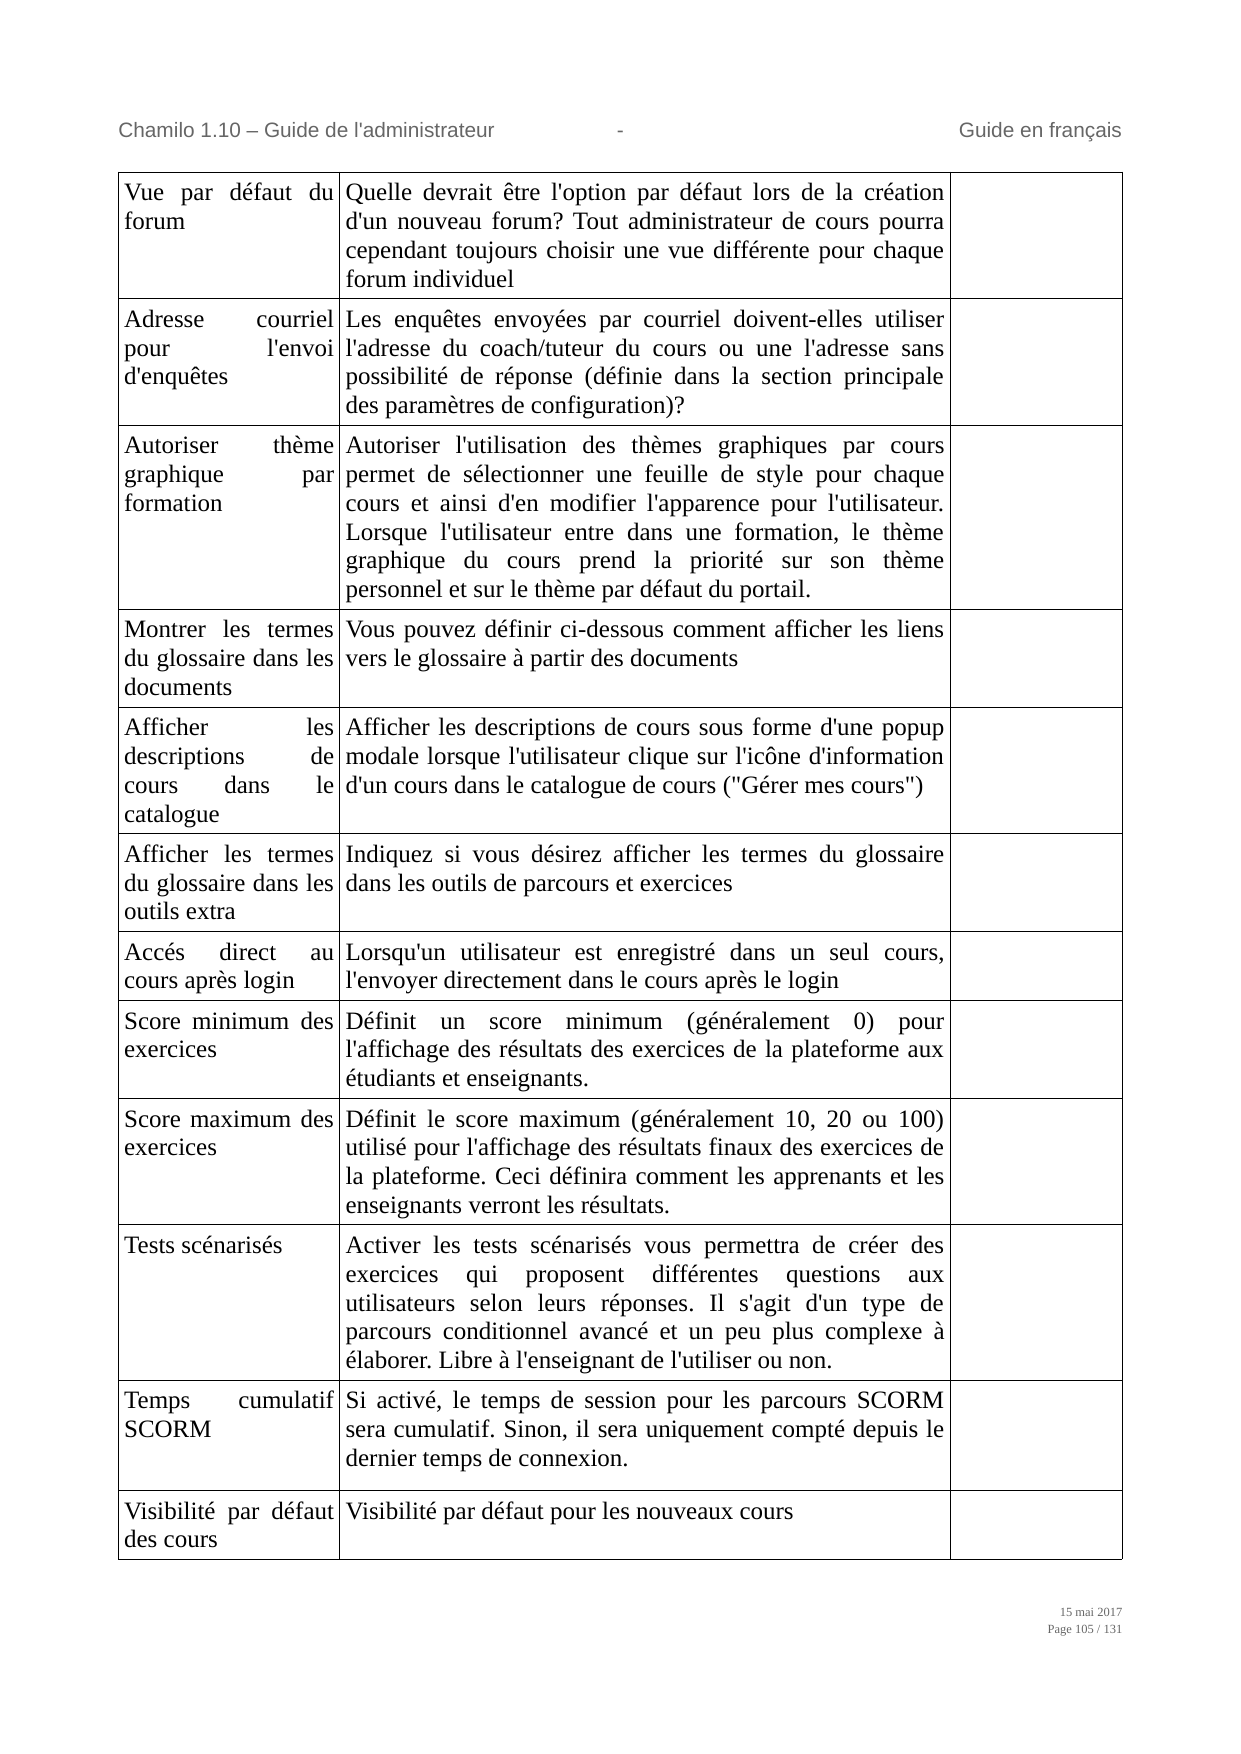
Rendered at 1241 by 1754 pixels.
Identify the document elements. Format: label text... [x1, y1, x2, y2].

table_cell Quelle devrait être l'option par défaut lors de la création d'un nouveau forum? Tout administrateur de cours pourra cependant toujours choisir une vue différente pour chaque forum individuel [340, 173, 950, 298]
table_cell Adresse courriel pour l'envoi d'enquêtes [119, 299, 339, 425]
table_cell Les enquêtes envoyées par courriel doivent-elles utiliser l'adresse du coach/tuteur du cours ou une l'adresse sans possibilité de réponse (définie dans la section principale des paramètres de configuration)? [340, 299, 950, 425]
table_cell [951, 1099, 1122, 1224]
table_cell Accés direct au cours après login [119, 932, 339, 1000]
table_cell [951, 834, 1122, 931]
table_cell Définit un score minimum (généralement 0) pour l'affichage des résultats des exercices de la plateforme aux étudiants et enseignants. [340, 1001, 950, 1098]
table_cell Afficher les descriptions de cours dans le catalogue [119, 708, 339, 833]
table_cell Temps cumulatif SCORM [119, 1381, 339, 1490]
table_cell Lorsqu'un utilisateur est enregistré dans un seul cours, l'envoyer directement dans le cours après le login [340, 932, 950, 1000]
table_cell Vue par défaut du forum [119, 173, 339, 298]
table_cell Score maximum des exercices [119, 1099, 339, 1224]
table_cell [951, 299, 1122, 425]
table_cell Montrer les termes du glossaire dans les documents [119, 610, 339, 707]
table_cell Indiquez si vous désirez afficher les termes du glossaire dans les outils de parcours et exercices [340, 834, 950, 931]
table_cell Autoriser thème graphique par formation [119, 426, 339, 609]
table_cell Activer les tests scénarisés vous permettra de créer des exercices qui proposent différentes questions aux utilisateurs selon leurs réponses. Il s'agit d'un type de parcours conditionnel avancé et un peu plus complexe à élaborer. Libre à l'enseignant de l'utiliser ou non. [340, 1225, 950, 1380]
table_cell Tests scénarisés [119, 1225, 339, 1380]
table_cell [951, 1381, 1122, 1490]
table_cell Afficher les termes du glossaire dans les outils extra [119, 834, 339, 931]
table_cell [951, 173, 1122, 298]
table_cell [951, 426, 1122, 609]
table_cell [951, 1225, 1122, 1380]
table_cell Visibilité par défaut des cours [119, 1491, 339, 1559]
table_cell Visibilité par défaut pour les nouveaux cours [340, 1491, 950, 1559]
table_cell Afficher les descriptions de cours sous forme d'une popup modale lorsque l'utilisateur clique sur l'icône d'information d'un cours dans le catalogue de cours ("Gérer mes cours") [340, 708, 950, 833]
table_cell Autoriser l'utilisation des thèmes graphiques par cours permet de sélectionner une feuille de style pour chaque cours et ainsi d'en modifier l'apparence pour l'utilisateur. Lorsque l'utilisateur entre dans une formation, le thème graphique du cours prend la priorité sur son thème personnel et sur le thème par défaut du portail. [340, 426, 950, 609]
table_cell [951, 610, 1122, 707]
table_cell Si activé, le temps de session pour les parcours SCORM sera cumulatif. Sinon, il sera uniquement compté depuis le dernier temps de connexion. [340, 1381, 950, 1490]
table_cell [951, 1001, 1122, 1098]
table_cell [951, 708, 1122, 833]
table_cell [951, 932, 1122, 1000]
table_cell Définit le score maximum (généralement 10, 20 ou 100) utilisé pour l'affichage des résultats finaux des exercices de la plateforme. Ceci définira comment les apprenants et les enseignants verront les résultats. [340, 1099, 950, 1224]
table_cell Score minimum des exercices [119, 1001, 339, 1098]
table_cell [951, 1491, 1122, 1559]
table_cell Vous pouvez définir ci-dessous comment afficher les liens vers le glossaire à partir des documents [340, 610, 950, 707]
